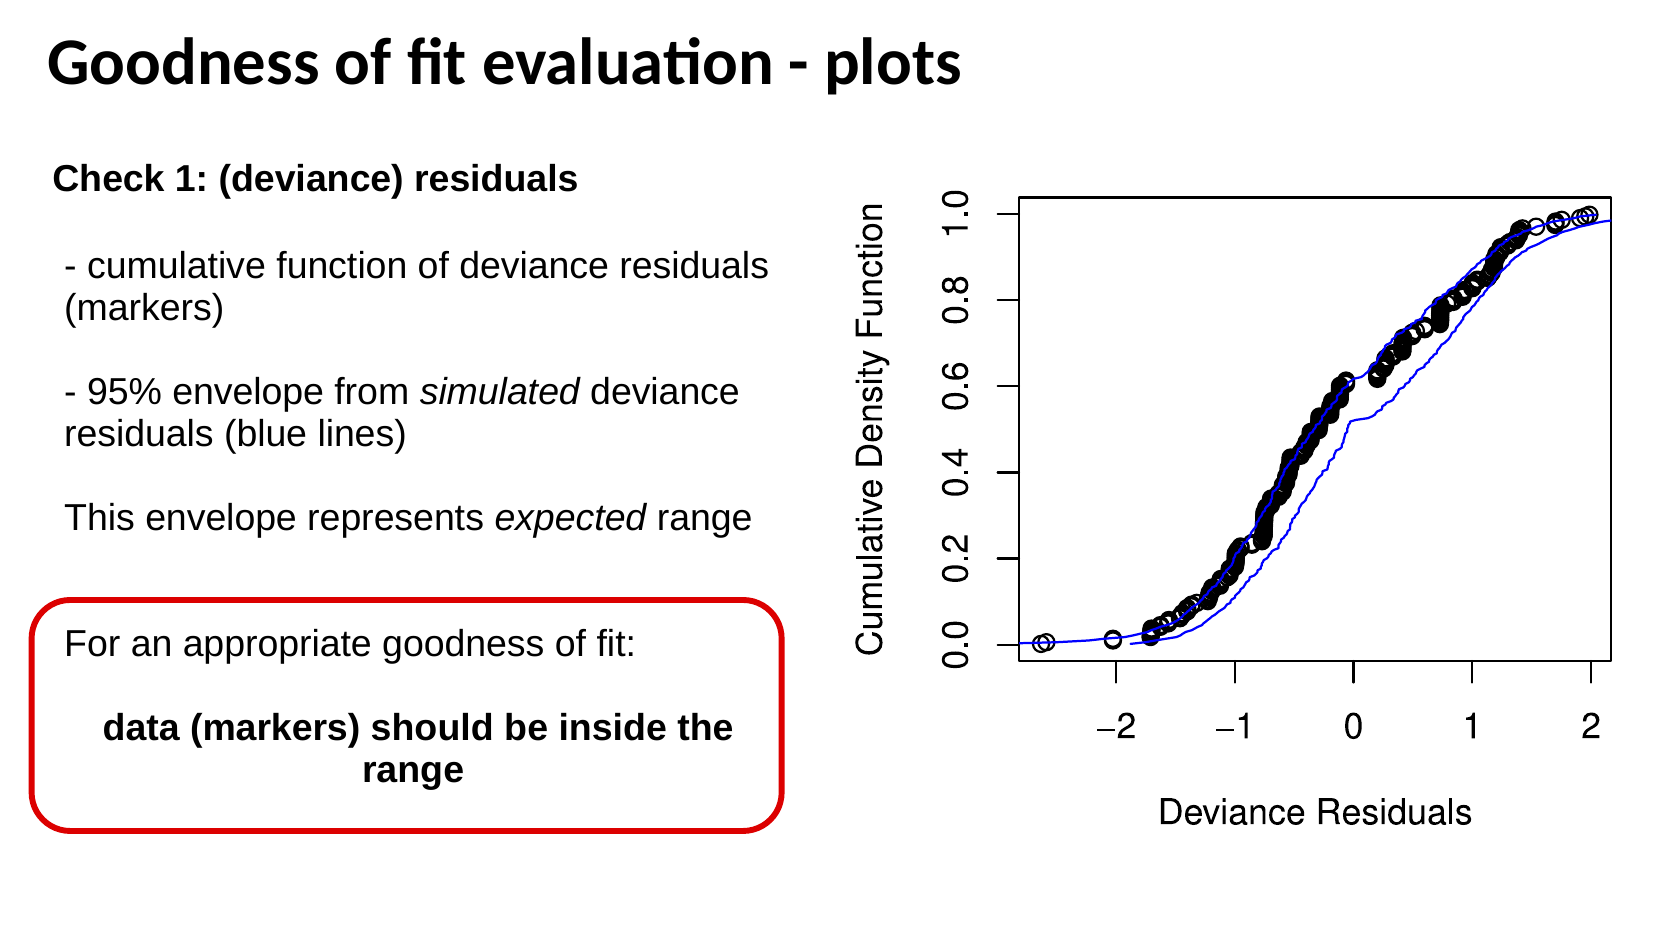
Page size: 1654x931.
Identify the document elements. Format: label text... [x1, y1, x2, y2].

text_box Check 1: (deviance) residuals [37, 150, 638, 214]
text_box - cumulative function of deviance residuals (markers) - 95% envelope from simulated deviance residuals (blue lines) This envelope represents expected range For an appropriate goodness of fit: data (markers) should be inside the range [49, 236, 788, 798]
picture [855, 190, 1613, 826]
title Goodness of fit evaluation - plots [47, 0, 1613, 146]
text_box - cumulative function of deviance residuals (markers) - 95% envelope from simulated deviance residuals (blue lines) This envelope represents expected range For an appropriate goodness of fit: data (markers) should be inside the range [49, 603, 778, 798]
